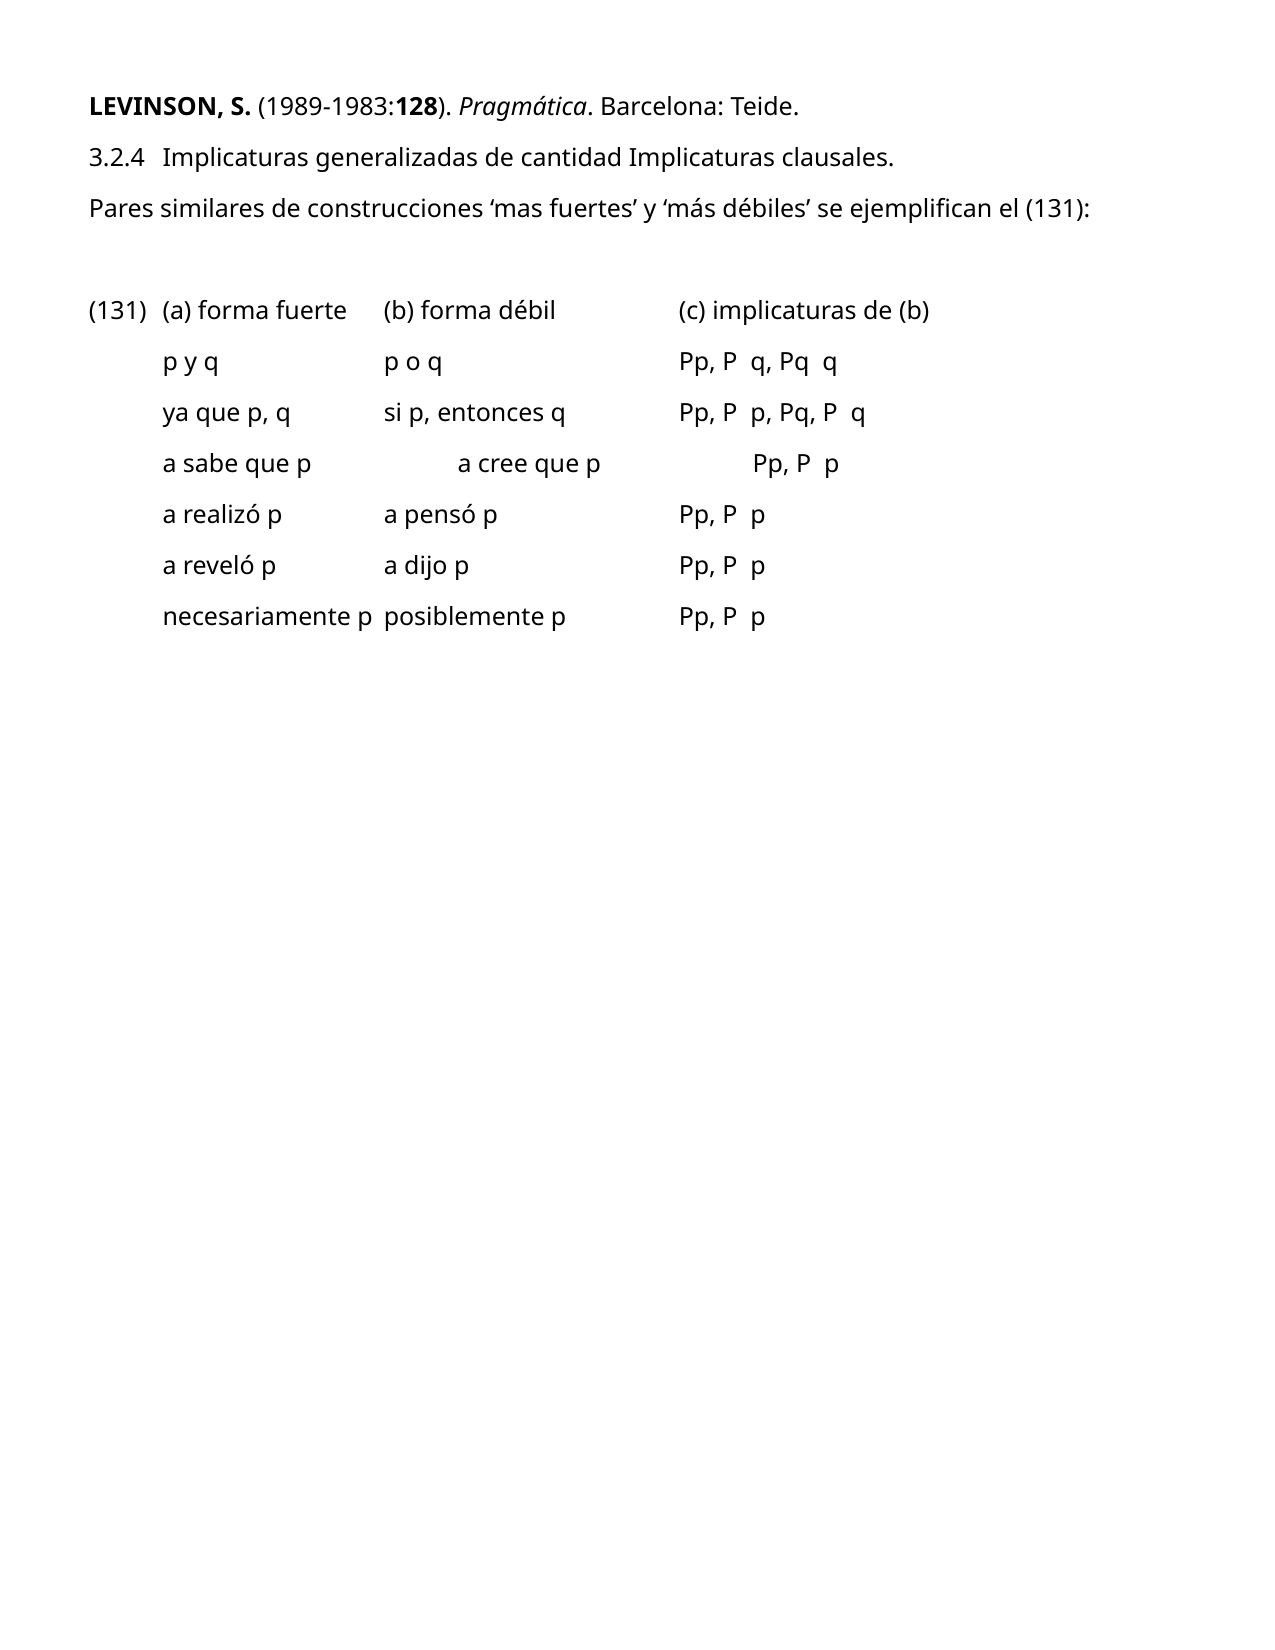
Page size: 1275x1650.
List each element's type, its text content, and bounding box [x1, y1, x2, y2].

text LEVINSON, S. (1989-1983:128). Pragmática. Barcelona: Teide. [88, 88, 1186, 123]
text necesariamente p posiblemente p Pp, P p [88, 599, 1186, 633]
text a sabe que p a cree que p Pp, P p [88, 446, 1186, 480]
text a reveló p a dijo p Pp, P p [88, 548, 1186, 582]
text a realizó p a pensó p Pp, P p [88, 497, 1186, 531]
text p y q p o q Pp, P q, Pq q [88, 344, 1186, 378]
text (131) (a) forma fuerte (b) forma débil (c) implicaturas de (b) [88, 293, 1186, 327]
text Pares similares de construcciones ‘mas fuertes’ y ‘más débiles’ se ejemplifican el (131): [88, 191, 1186, 225]
text 3.2.4 Implicaturas generalizadas de cantidad Implicaturas clausales. [88, 139, 1186, 174]
text ya que p, q si p, entonces q Pp, P p, Pq, P q [88, 395, 1186, 429]
